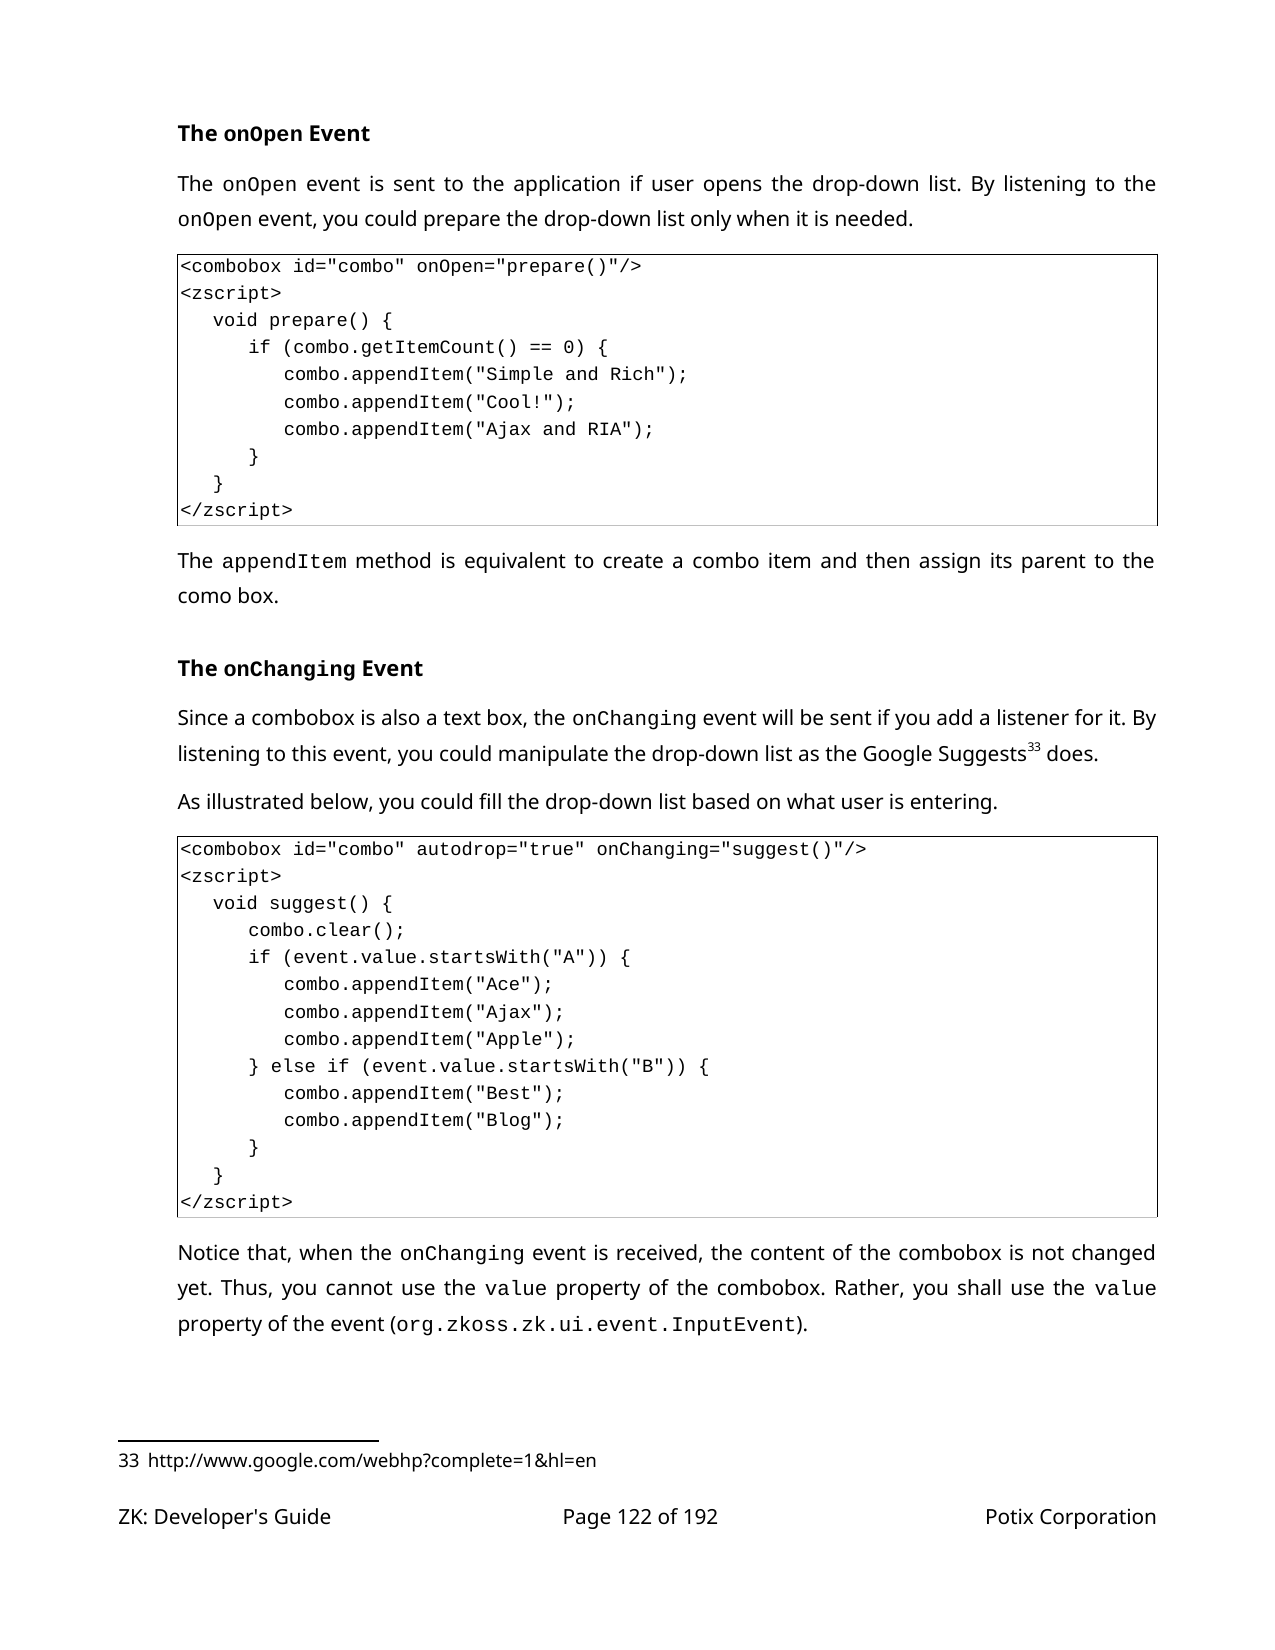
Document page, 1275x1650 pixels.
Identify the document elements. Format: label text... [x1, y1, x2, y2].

text } [178, 1135, 1157, 1160]
text } [178, 471, 1157, 495]
text } [178, 444, 1157, 468]
subtitle The onChanging Event [177, 652, 1157, 682]
text http://www.google.com/webhp?complete=1&hl=en [118, 1447, 1157, 1473]
text <zscript> [178, 281, 1157, 305]
text combo.appendItem("Ace"); [178, 972, 1157, 997]
text combo.clear(); [178, 918, 1157, 942]
text } [178, 1163, 1157, 1187]
subtitle The onOpen Event [177, 118, 1157, 148]
text </zscript> [178, 1190, 1157, 1217]
text Since a combobox is also a text box, the onChanging event will be sent if you add a listener for it. By listening to this event, you could manipulate the drop-down list as the Google Suggests does. [177, 703, 1157, 767]
text void prepare() { [178, 308, 1157, 332]
text <zscript> [178, 863, 1157, 888]
text combo.appendItem("Best"); [178, 1081, 1157, 1105]
text Notice that, when the onChanging event is received, the content of the combobox is not changed yet. Thus, you cannot use the value property of the combobox. Rather, you shall use the value property of the event (org.zkoss.zk.ui.event.InputEvent). [177, 1238, 1157, 1337]
text combo.appendItem("Ajax and RIA"); [178, 417, 1157, 441]
text <combobox id="combo" onOpen="prepare()"/> [178, 255, 1157, 278]
text The appendItem method is equivalent to create a combo item and then assign its parent to the como box. [177, 546, 1157, 610]
text combo.appendItem("Simple and Rich"); [178, 362, 1157, 387]
text if (combo.getItemCount() == 0) { [178, 335, 1157, 359]
text combo.appendItem("Ajax"); [178, 999, 1157, 1024]
text combo.appendItem("Cool!"); [178, 389, 1157, 414]
text The onOpen event is sent to the application if user opens the drop-down list. By listening to the onOpen event, you could prepare the drop-down list only when it is needed. [177, 169, 1157, 233]
text } else if (event.value.startsWith("B")) { [178, 1054, 1157, 1078]
text </zscript> [178, 498, 1157, 525]
text As illustrated below, you could fill the drop-down list based on what user is entering. [177, 787, 1157, 816]
text <combobox id="combo" autodrop="true" onChanging="suggest()"/> [178, 837, 1157, 861]
text if (event.value.startsWith("A")) { [178, 945, 1157, 969]
text void suggest() { [178, 891, 1157, 915]
text combo.appendItem("Apple"); [178, 1027, 1157, 1051]
text combo.appendItem("Blog"); [178, 1108, 1157, 1132]
